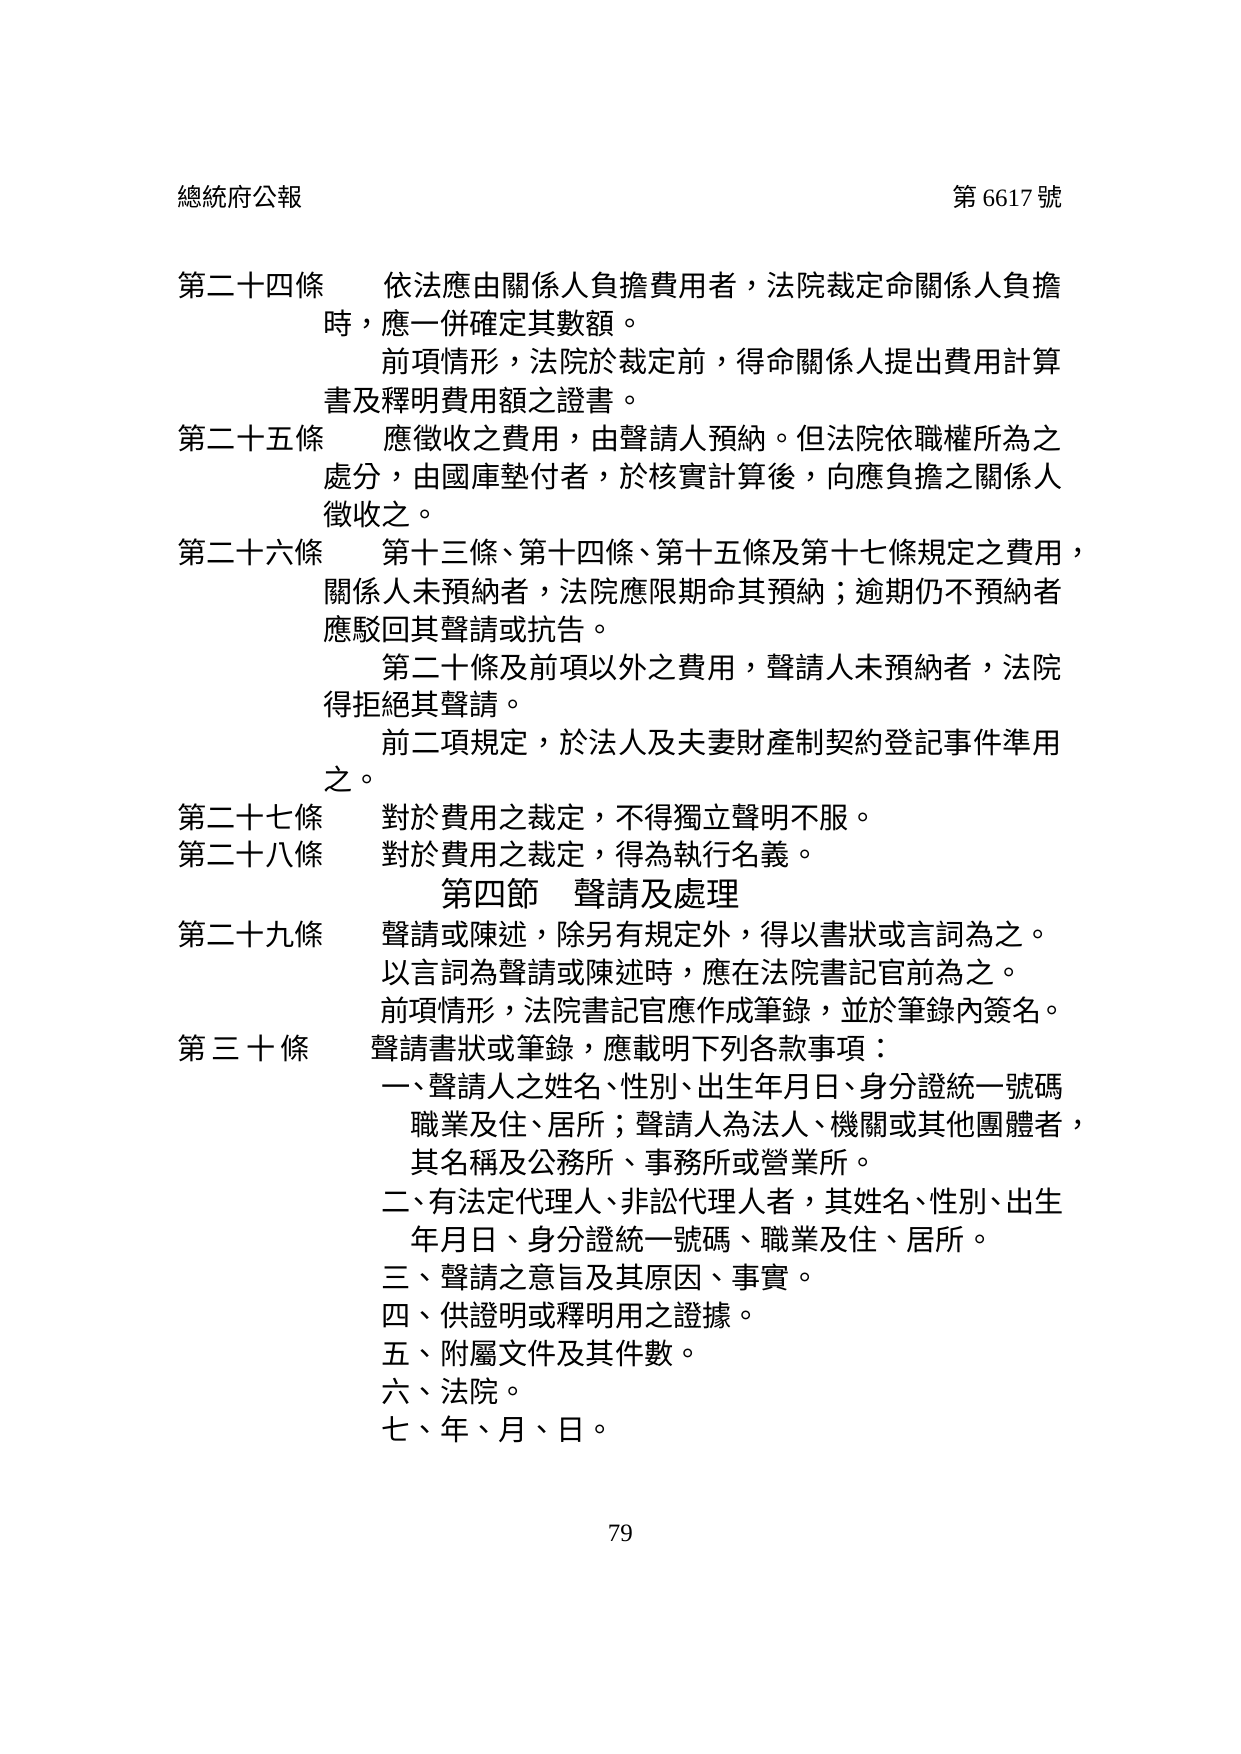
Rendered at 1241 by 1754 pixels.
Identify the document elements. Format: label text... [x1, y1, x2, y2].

text 四、供證明或釋明用之證據。 [381, 1296, 1063, 1334]
text 第二十九條 聲請或陳述，除另有規定外，得以書狀或言詞為之。 [177, 915, 1063, 953]
text 前項情形，法院於裁定前，得命關係人提出費用計算書及釋明費用額之證書。 [323, 342, 1063, 419]
text 二、有法定代理人、非訟代理人者，其姓名、性別、出生年月日、身分證統一號碼、職業及住、居所。 [381, 1182, 1063, 1258]
text 第二十六條 第十三條、第十四條、第十五條及第十七條規定之費用，關係人未預納者，法院應限期命其預納；逾期仍不預納者，應駁回其聲請或抗告。 [177, 533, 1063, 648]
text 第二十八條 對於費用之裁定，得為執行名義。 [177, 836, 1063, 873]
text 第二十五條 應徵收之費用，由聲請人預納。但法院依職權所為之處分，由國庫墊付者，於核實計算後，向應負擔之關係人徵收之。 [177, 419, 1063, 533]
text 第四節 聲請及處理 [440, 873, 1063, 915]
text 以言詞為聲請或陳述時，應在法院書記官前為之。 [323, 953, 1063, 991]
text 第二十四條 依法應由關係人負擔費用者，法院裁定命關係人負擔時，應一併確定其數額。 [177, 266, 1063, 342]
text 前二項規定，於法人及夫妻財產制契約登記事件準用之。 [323, 723, 1063, 798]
text 第三十條 聲請書狀或筆錄，應載明下列各款事項： [177, 1029, 1063, 1067]
text 三、聲請之意旨及其原因、事實。 [381, 1258, 1063, 1296]
text 六、法院。 [381, 1372, 1063, 1410]
text 前項情形，法院書記官應作成筆錄，並於筆錄內簽名。 [323, 991, 1063, 1029]
text 第二十七條 對於費用之裁定，不得獨立聲明不服。 [177, 798, 1063, 836]
text 五、附屬文件及其件數。 [381, 1334, 1063, 1372]
text 七、年、月、日。 [381, 1410, 1063, 1448]
text 一、聲請人之姓名、性別、出生年月日、身分證統一號碼、職業及住、居所；聲請人為法人、機關或其他團體者，其名稱及公務所、事務所或營業所。 [381, 1067, 1063, 1182]
text 第二十條及前項以外之費用，聲請人未預納者，法院得拒絕其聲請。 [323, 648, 1063, 723]
